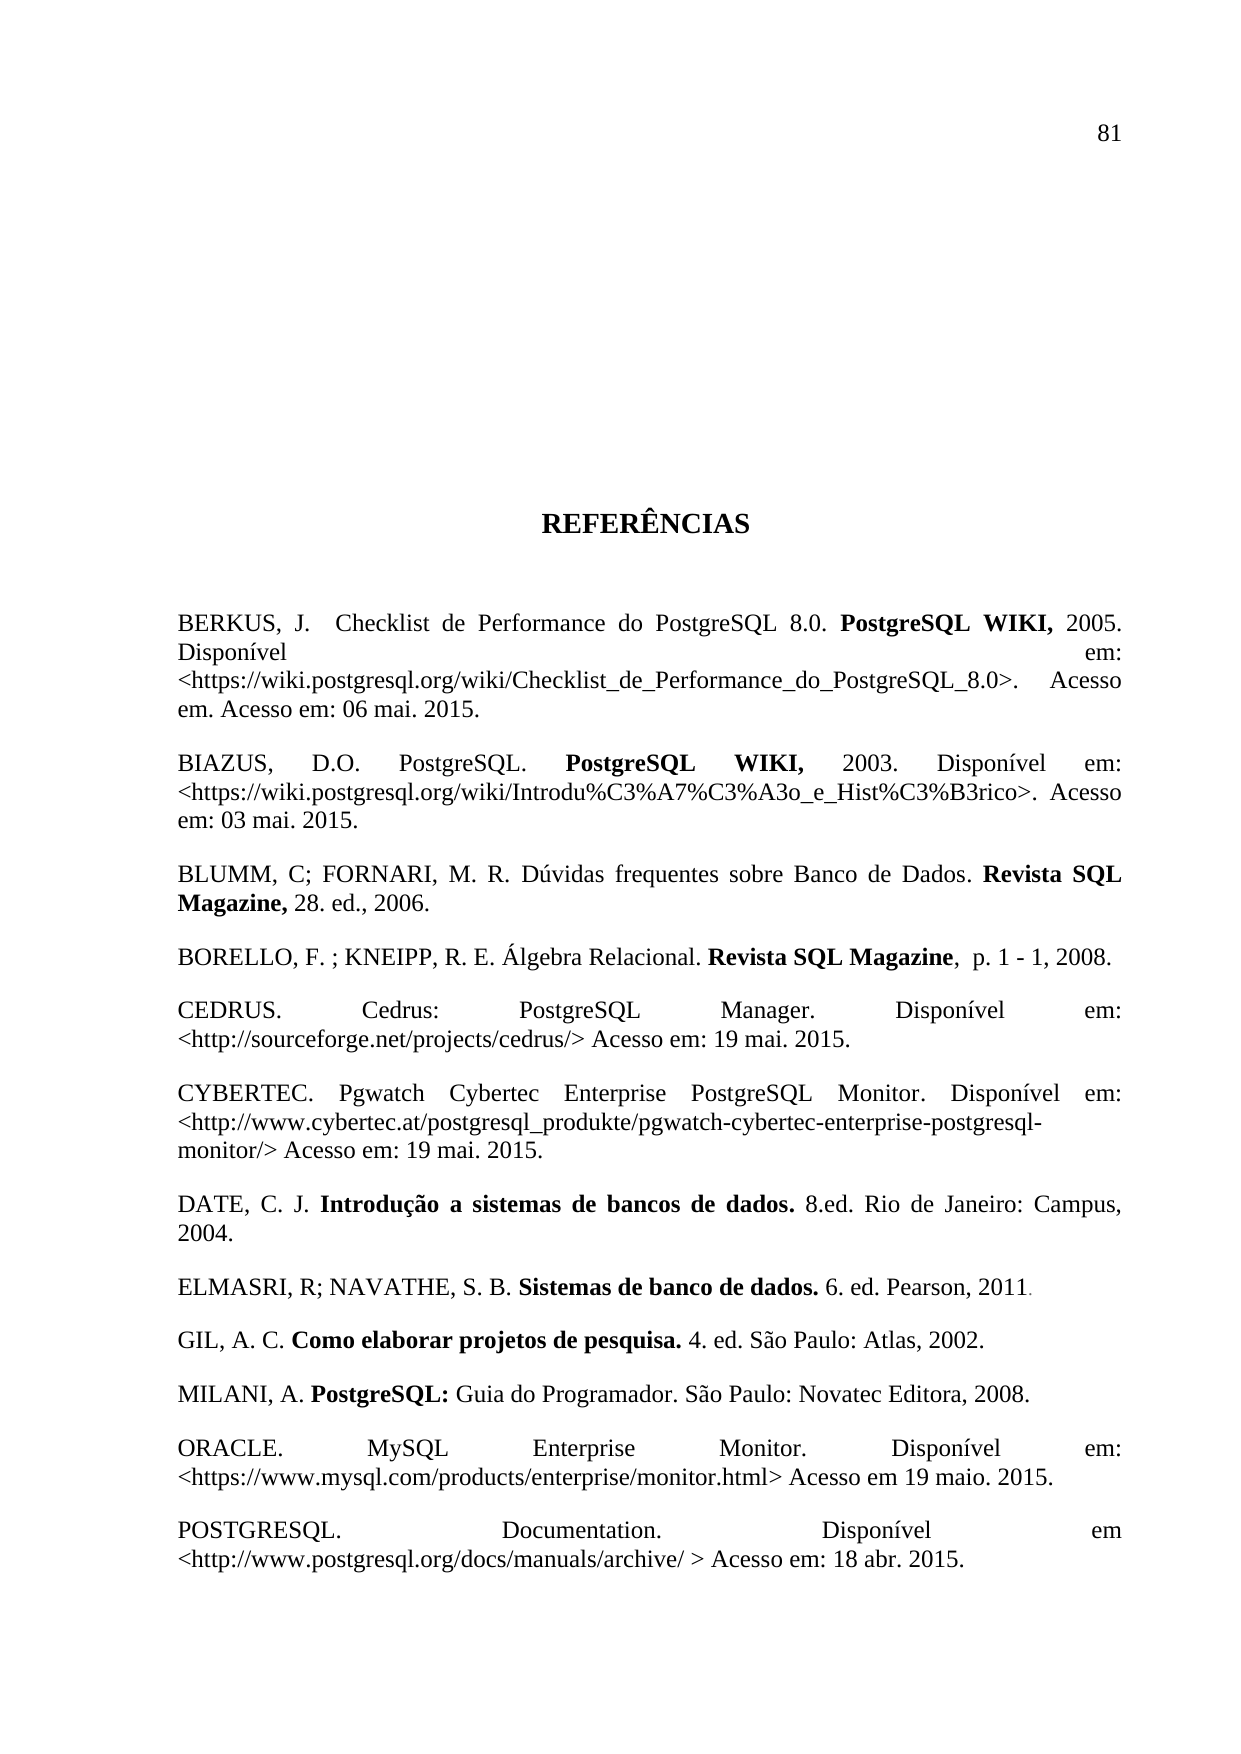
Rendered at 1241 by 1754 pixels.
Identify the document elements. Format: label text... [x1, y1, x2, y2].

text CYBERTEC. Pgwatch Cybertec Enterprise PostgreSQL Monitor. Disponível em: <http://www.cybertec.at/postgresql_produkte/pgwatch-cybertec-enterprise-postgresql-monitor/> Acesso em: 19 mai. 2015. [177, 1078, 1122, 1164]
text BIAZUS, D.O. PostgreSQL. PostgreSQL WIKI, 2003. Disponível em: <https://wiki.postgresql.org/wiki/Introdu%C3%A7%C3%A3o_e_Hist%C3%B3rico>. Acesso em: 03 mai. 2015. [177, 748, 1122, 834]
text ELMASRI, R; NAVATHE, S. B. Sistemas de banco de dados. 6. ed. Pearson, 2011. [177, 1272, 1122, 1300]
text ORACLE. MySQL Enterprise Monitor. Disponível em: <https://www.mysql.com/products/enterprise/monitor.html> Acesso em 19 maio. 2015. [177, 1433, 1122, 1490]
text GIL, A. C. Como elaborar projetos de pesquisa. 4. ed. São Paulo: Atlas, 2002. [177, 1325, 1122, 1354]
text CEDRUS. Cedrus: PostgreSQL Manager. Disponível em: <http://sourceforge.net/projects/cedrus/> Acesso em: 19 mai. 2015. [177, 995, 1122, 1053]
text POSTGRESQL. Documentation. Disponível em <http://www.postgresql.org/docs/manuals/archive/ > Acesso em: 18 abr. 2015. [177, 1515, 1122, 1573]
text BLUMM, C; FORNARI, M. R. Dúvidas frequentes sobre Banco de Dados. Revista SQL Magazine, 28. ed., 2006. [177, 859, 1122, 917]
text BORELLO, F. ; KNEIPP, R. E. Álgebra Relacional. Revista SQL Magazine, p. 1 - 1, 2008. [177, 942, 1122, 970]
text MILANI, A. PostgreSQL: Guia do Programador. São Paulo: Novatec Editora, 2008. [177, 1379, 1122, 1408]
text BERKUS, J. Checklist de Performance do PostgreSQL 8.0. PostgreSQL WIKI, 2005. Disponível em: <https://wiki.postgresql.org/wiki/Checklist_de_Performance_do_PostgreSQL_8.0>. Acesso em. Acesso em: 06 mai. 2015. [177, 608, 1122, 723]
text DATE, C. J. Introdução a sistemas de bancos de dados. 8.ed. Rio de Janeiro: Campus, 2004. [177, 1189, 1122, 1247]
text Referências [177, 506, 1122, 540]
